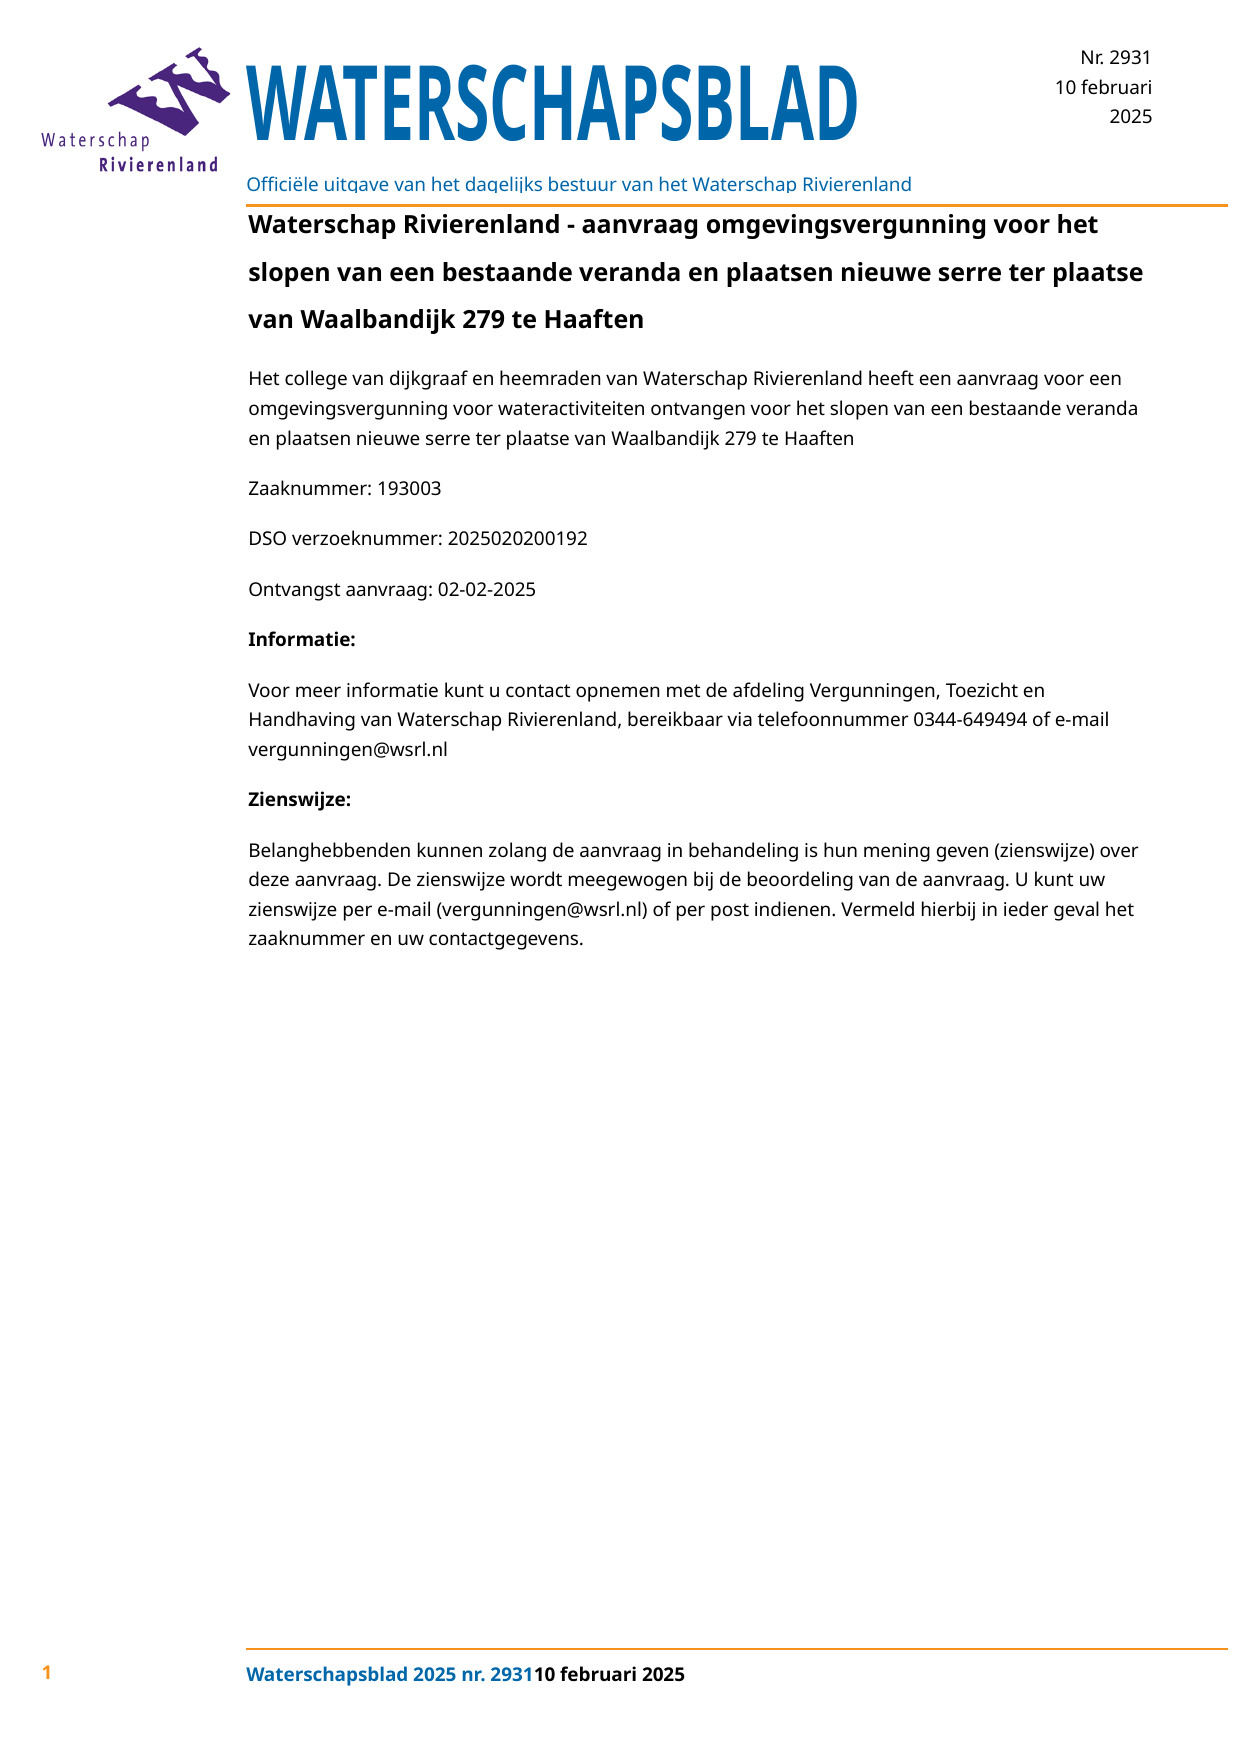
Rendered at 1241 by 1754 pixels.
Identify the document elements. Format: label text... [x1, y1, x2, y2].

picture [41, 47, 231, 172]
text Ontvangst aanvraag: 02-02-2025 [248, 576, 1152, 602]
text Belanghebbenden kunnen zolang de aanvraag in behandeling is hun mening geven (zienswijze) over deze aanvraag. De zienswijze wordt meegewogen bij de beoordeling van de aanvraag. U kunt uw zienswijze per e-mail (vergunningen@wsrl.nl) of per post indienen. Vermeld hierbij in ieder geval het zaaknummer en uw contactgegevens. [248, 837, 1152, 951]
text Informatie: [248, 626, 1152, 652]
text Zienswijze: [248, 786, 1152, 812]
text Het college van dijkgraaf en heemraden van Waterschap Rivierenland heeft een aanvraag voor een omgevingsvergunning voor wateractiviteiten ontvangen voor het slopen van een bestaande veranda en plaatsen nieuwe serre ter plaatse van Waalbandijk 279 te Haaften [248, 366, 1152, 450]
text Voor meer informatie kunt u contact opnemen met de afdeling Vergunningen, Toezicht en Handhaving van Waterschap Rivierenland, bereikbaar via telefoonnummer 0344-649494 of e-mail vergunningen@wsrl.nl [248, 677, 1152, 762]
text DSO verzoeknummer: 2025020200192 [248, 526, 1152, 551]
text Waterschap Rivierenland - aanvraag omgevingsvergunning voor het slopen van een bestaande veranda en plaatsen nieuwe serre ter plaatse van Waalbandijk 279 te Haaften [248, 207, 1152, 336]
text Zaaknummer: 193003 [248, 475, 1152, 501]
